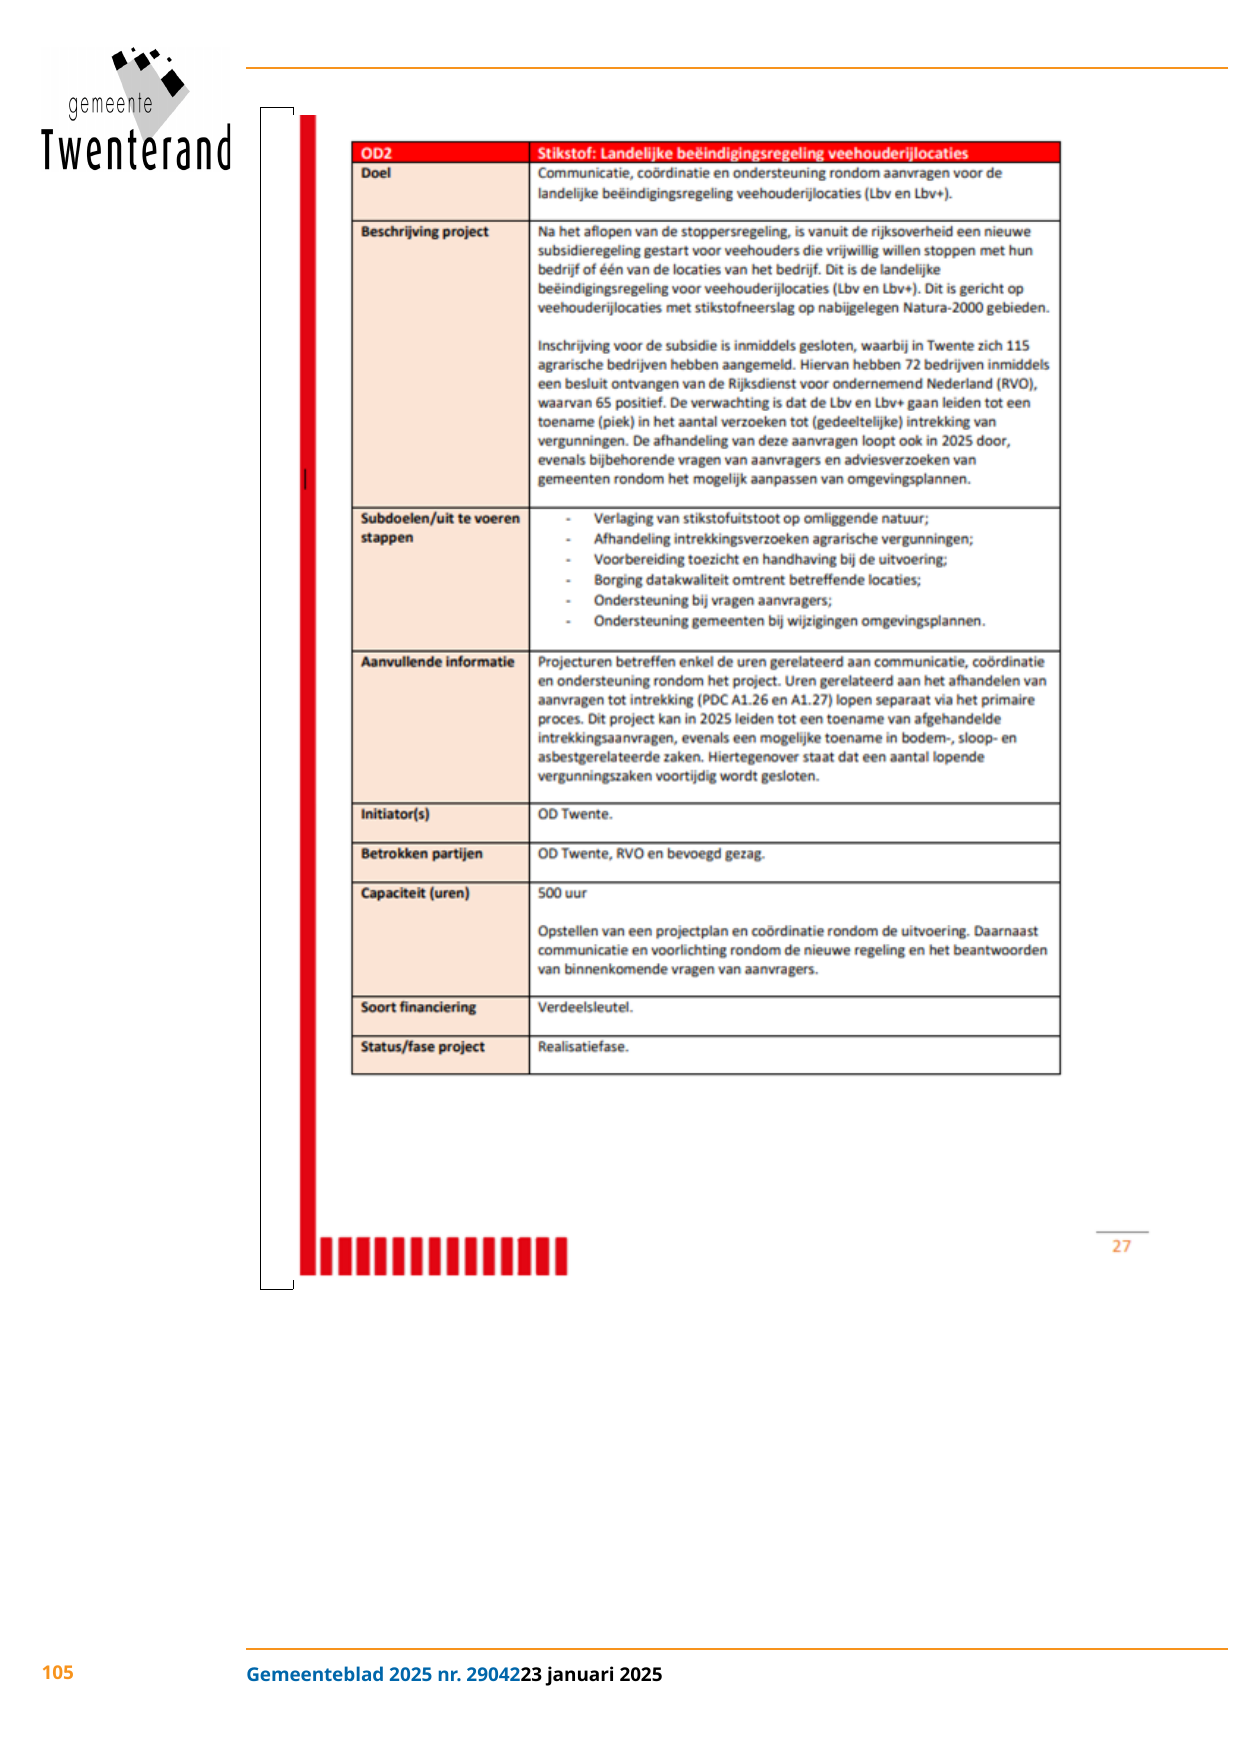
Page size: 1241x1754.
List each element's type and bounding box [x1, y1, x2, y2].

picture [41, 47, 231, 172]
picture [268, 115, 1155, 1280]
